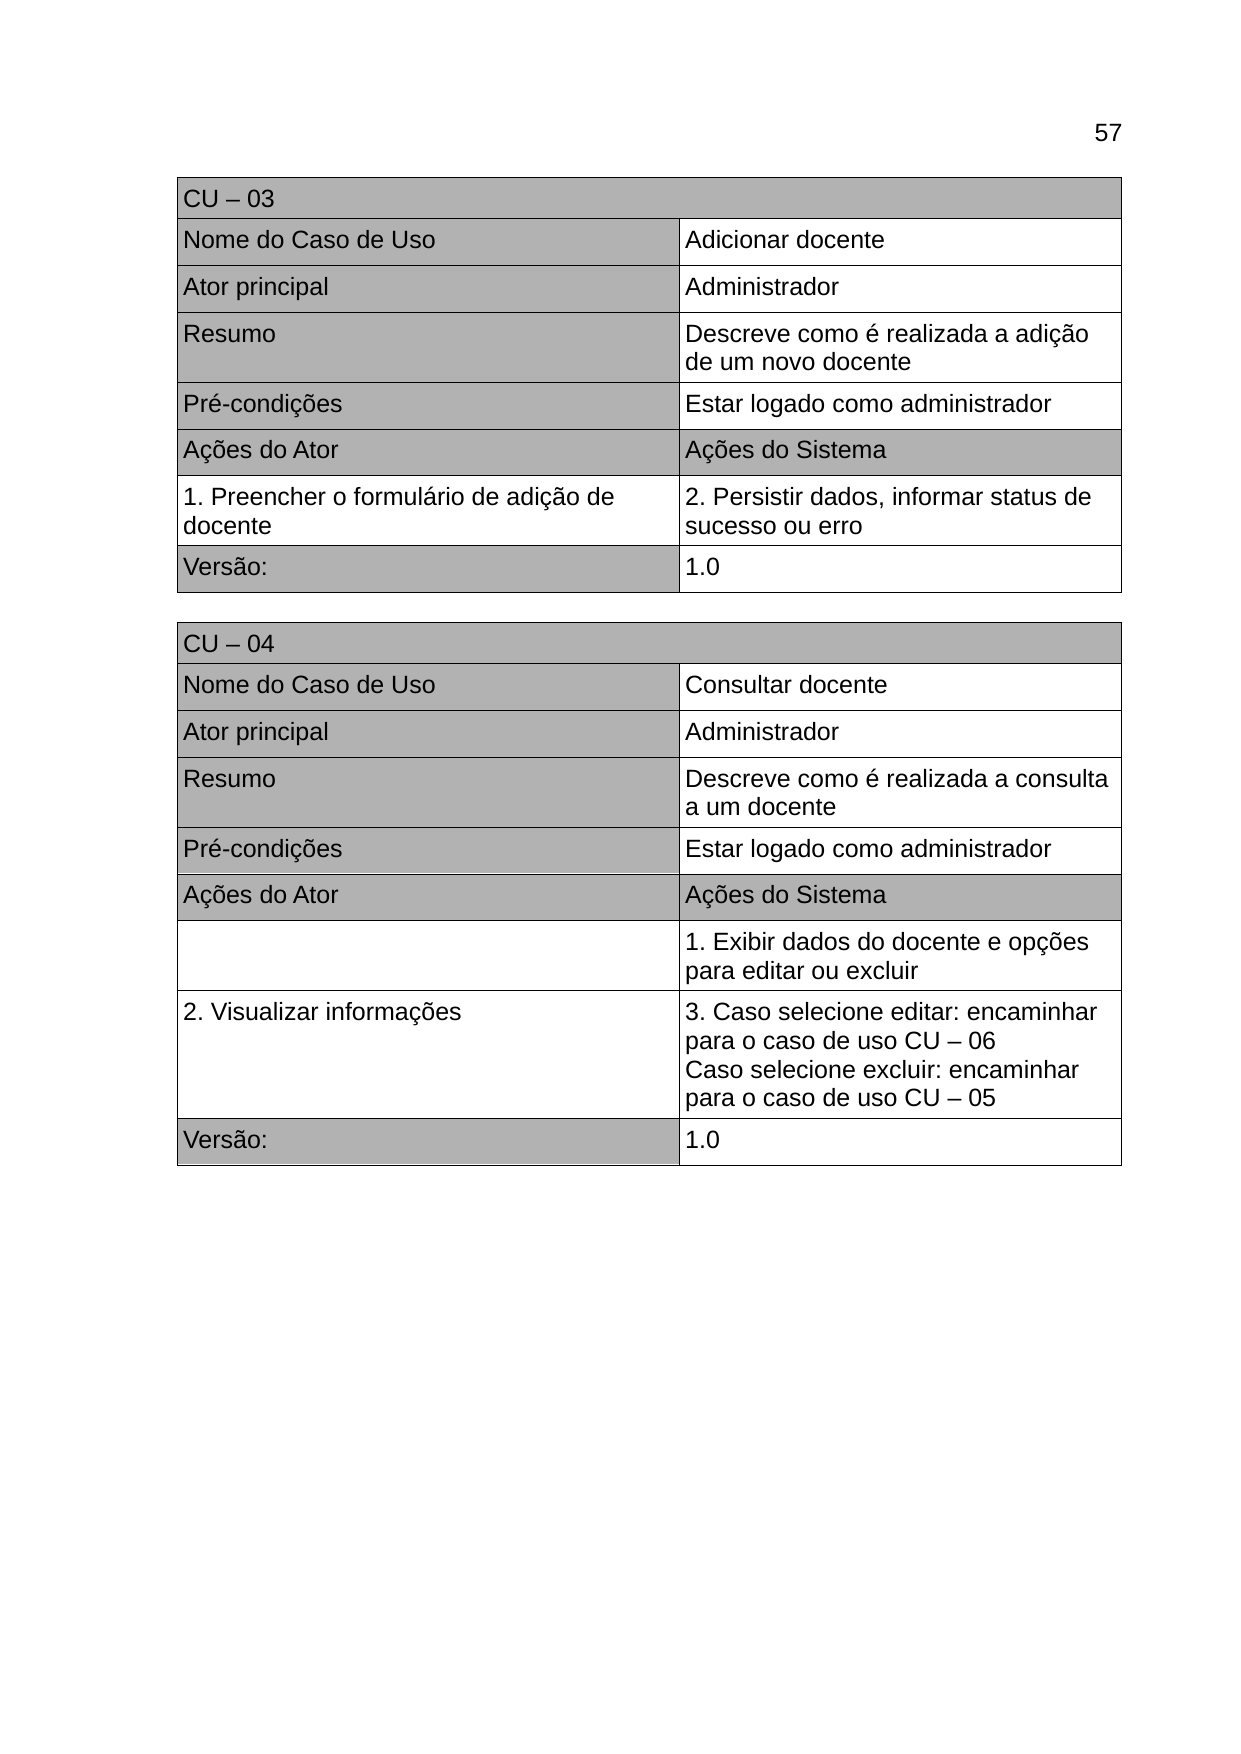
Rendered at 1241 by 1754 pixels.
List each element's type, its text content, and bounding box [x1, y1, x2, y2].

table_cell 1. Preencher o formulário de adição de docente [178, 476, 679, 545]
table_cell [178, 921, 679, 990]
table_cell Descreve como é realizada a adição de um novo docente [680, 313, 1121, 382]
table_cell Adicionar docente [680, 219, 1121, 265]
table_cell Resumo [178, 758, 679, 827]
table_cell Estar logado como administrador [680, 383, 1121, 429]
table_cell Ator principal [178, 711, 679, 757]
table_cell Estar logado como administrador [680, 828, 1121, 873]
table_cell 2. Persistir dados, informar status de sucesso ou erro [680, 476, 1121, 545]
table_cell Administrador [680, 266, 1121, 312]
table_cell Ações do Ator [178, 430, 679, 475]
table_cell Pré-condições [178, 383, 679, 429]
table_header CU – 04 [178, 623, 1121, 663]
table_cell Consultar docente [680, 664, 1121, 710]
table_cell 1.0 [680, 1119, 1121, 1164]
table_cell Ações do Sistema [680, 430, 1121, 475]
table_cell 1.0 [680, 546, 1121, 592]
table_cell Ator principal [178, 266, 679, 312]
table_cell Pré-condições [178, 828, 679, 873]
table_cell Administrador [680, 711, 1121, 757]
table_cell Nome do Caso de Uso [178, 664, 679, 710]
table_cell Nome do Caso de Uso [178, 219, 679, 265]
table_cell 1. Exibir dados do docente e opções para editar ou excluir [680, 921, 1121, 990]
table_cell Versão: [178, 546, 679, 592]
table_cell Ações do Sistema [680, 875, 1121, 920]
table_cell Versão: [178, 1119, 679, 1164]
table_cell Ações do Ator [178, 875, 679, 920]
table_cell 2. Visualizar informações [178, 991, 679, 1118]
table_header CU – 03 [178, 178, 1121, 218]
table_cell Resumo [178, 313, 679, 382]
table_cell 3. Caso selecione editar: encaminhar para o caso de uso CU – 06 Caso selecione excluir: encaminhar para o caso de uso CU – 05 [680, 991, 1121, 1118]
table_cell Descreve como é realizada a consulta a um docente [680, 758, 1121, 827]
